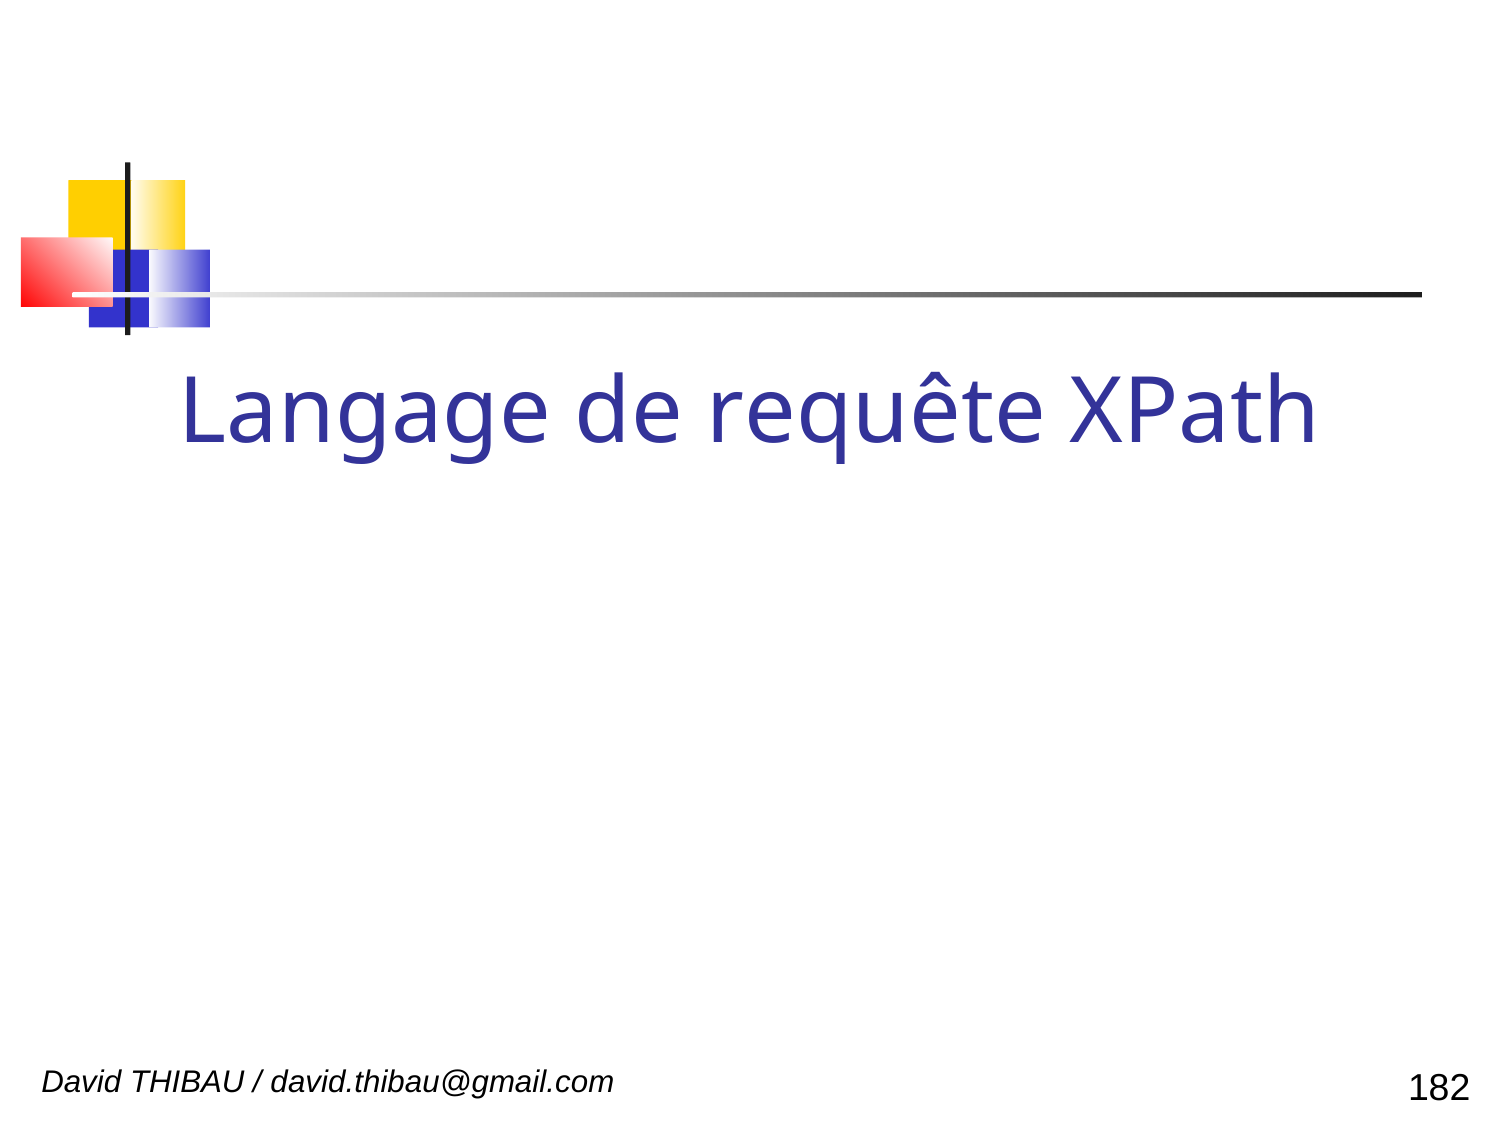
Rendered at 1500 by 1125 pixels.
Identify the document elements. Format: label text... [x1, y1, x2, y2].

title Langage de requête XPath [112, 349, 1388, 591]
